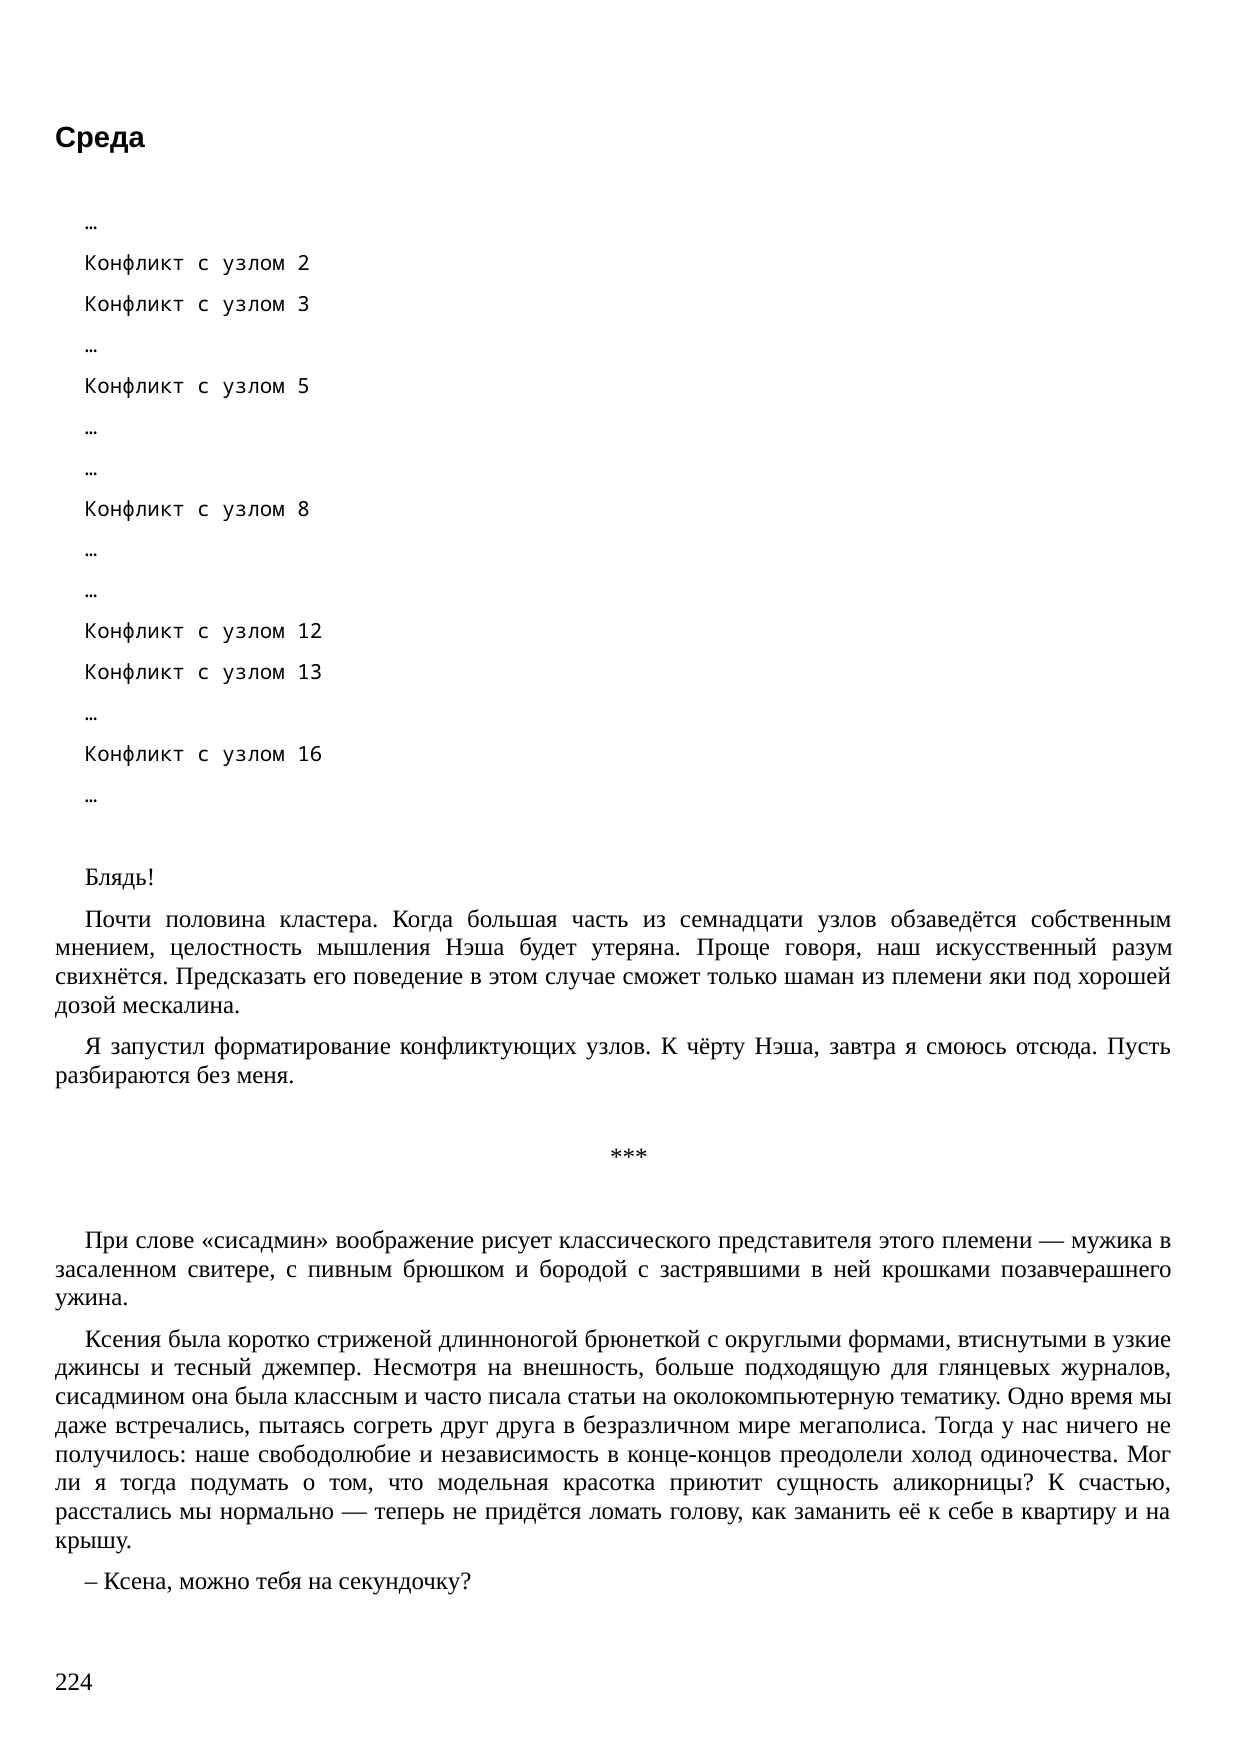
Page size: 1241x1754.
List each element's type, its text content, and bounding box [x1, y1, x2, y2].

text … [55, 330, 1173, 358]
text … [55, 207, 1173, 236]
text Конфликт с узлом 16 [55, 739, 1173, 768]
text … [55, 780, 1173, 809]
text – Ксена, можно тебя на секундочку? [55, 1566, 1173, 1595]
text Конфликт с узлом 13 [55, 657, 1173, 686]
text Конфликт с узлом 5 [55, 371, 1173, 399]
text Конфликт с узлом 2 [55, 248, 1173, 276]
text … [55, 534, 1173, 563]
text Я запустил форматирование конфликтующих узлов. К чёрту Нэша, завтра я смоюсь отсюда. Пусть разбираются без меня. [55, 1031, 1173, 1089]
text … [55, 412, 1173, 440]
text Блядь! [55, 862, 1173, 891]
subtitle Среда [55, 120, 1173, 153]
text *** [55, 1142, 1173, 1171]
text Почти половина кластера. Когда большая часть из семнадцати узлов обзаведётся собственным мнением, целостность мышления Нэша будет утеряна. Проще говоря, наш искусственный разум свихнётся. Предсказать его поведение в этом случае сможет только шаман из племени яки под хорошей дозой мескалина. [55, 904, 1173, 1019]
text … [55, 453, 1173, 481]
text Конфликт с узлом 3 [55, 289, 1173, 317]
text При слове «сисадмин» воображение рисует классического представителя этого племени — мужика в засаленном свитере, с пивным брюшком и бородой с застрявшими в ней крошками позавчерашнего ужина. [55, 1225, 1173, 1311]
text … [55, 576, 1173, 604]
text Ксения была коротко стриженой длинноногой брюнеткой с округлыми формами, втиснутыми в узкие джинсы и тесный джемпер. Несмотря на внешность, больше подходящую для глянцевых журналов, сисадмином она была классным и часто писала статьи на околокомпьютерную тематику. Одно время мы даже встречались, пытаясь согреть друг друга в безразличном мире мегаполиса. Тогда у нас ничего не получилось: наше свободолюбие и независимость в конце-концов преодолели холод одиночества. Мог ли я тогда подумать о том, что модельная красотка приютит сущность аликорницы? К счастью, расстались мы нормально — теперь не придётся ломать голову, как заманить её к себе в квартиру и на крышу. [55, 1324, 1173, 1554]
text Конфликт с узлом 8 [55, 494, 1173, 522]
text … [55, 698, 1173, 727]
text Конфликт с узлом 12 [55, 616, 1173, 645]
